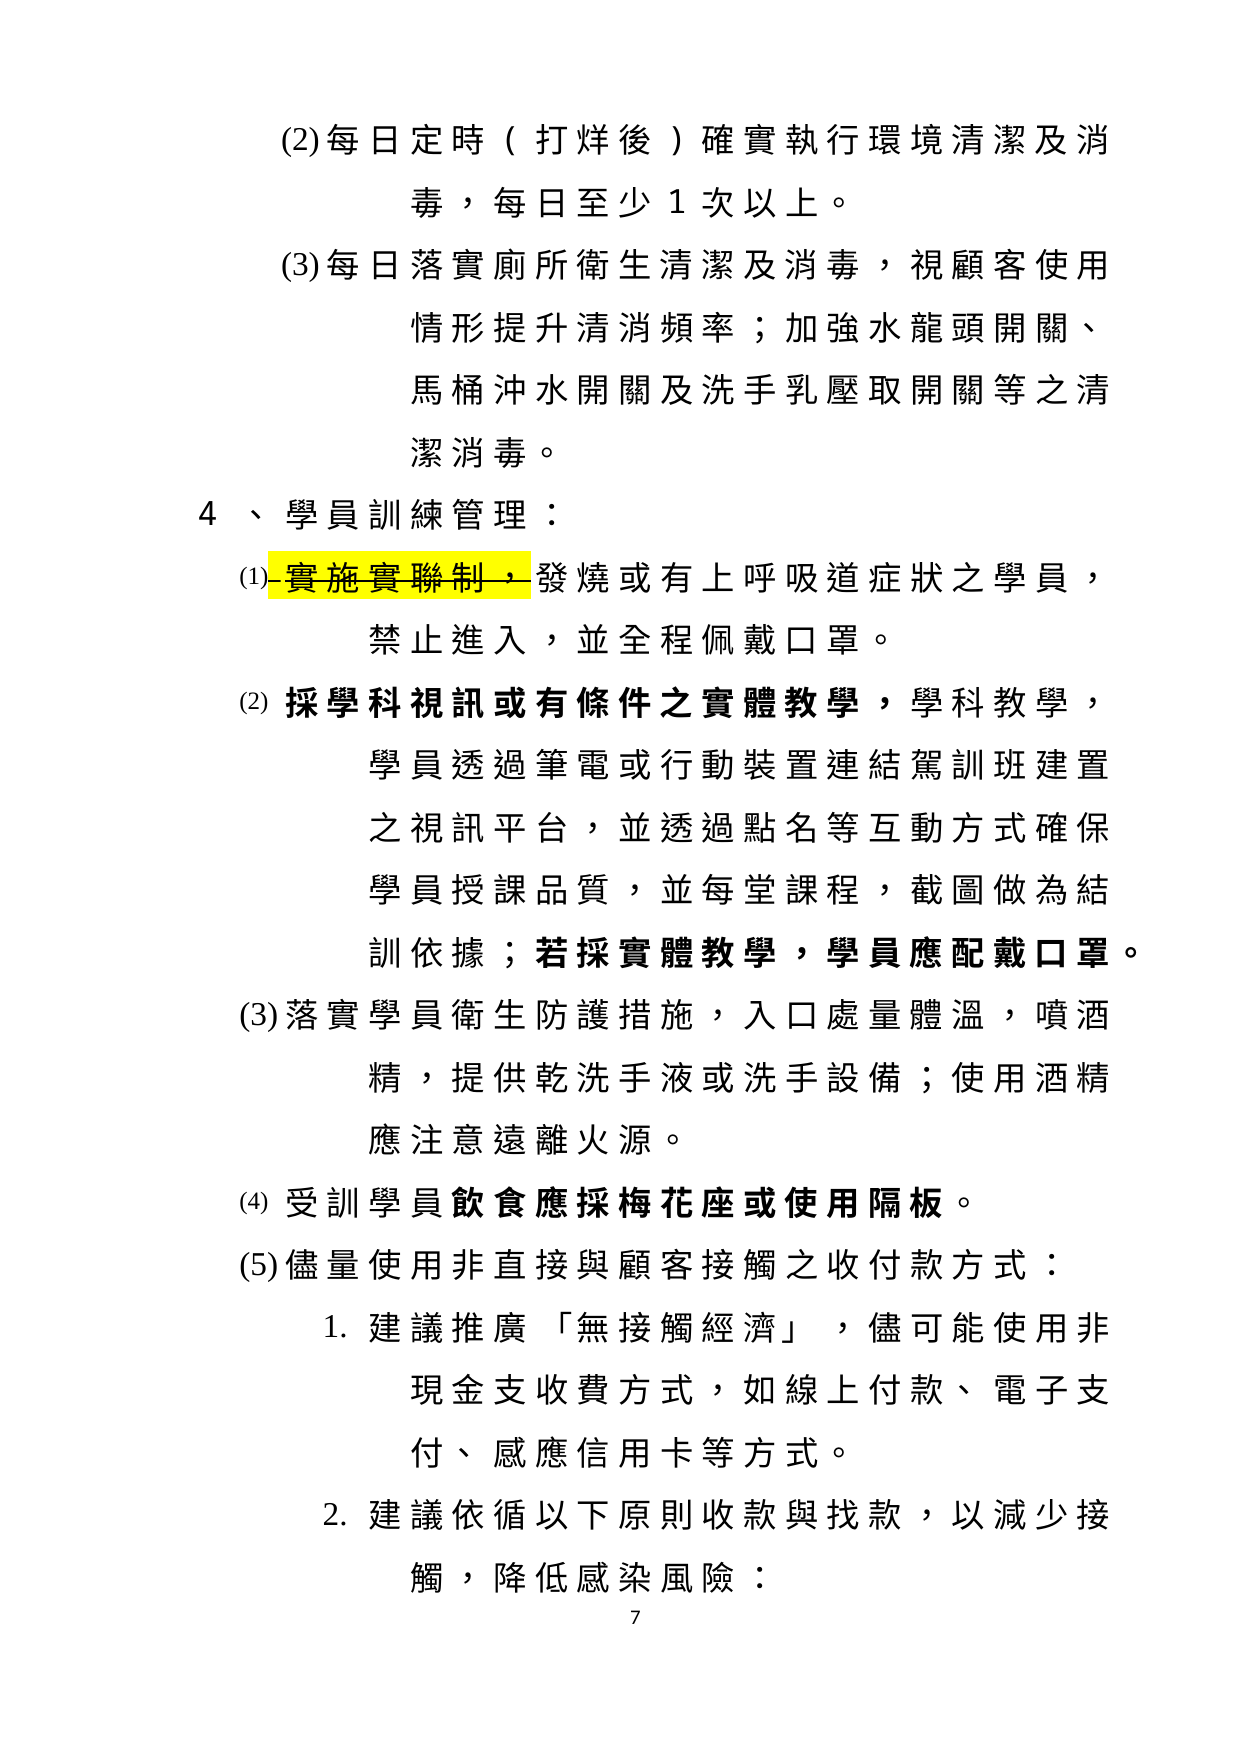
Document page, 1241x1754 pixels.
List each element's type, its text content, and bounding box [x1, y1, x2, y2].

list 每日定時(打烊後)確實執行環境清潔及消毒，每日至少1次以上。 [256, 96, 1114, 221]
list 建議依循以下原則收款與找款，以減少接觸，降低感染風險： [305, 1471, 1114, 1596]
list 採學科視訊或有條件之實體教學，學科教學，學員透過筆電或行動裝置連結駕訓班建置之視訊平台，並透過點名等互動方式確保學員授課品質，並每堂課程，截圖做為結訓依據；若採實體教學，學員應配戴口罩。 [206, 659, 1114, 971]
list 儘量使用非直接與顧客接觸之收付款方式： [206, 1221, 1114, 1284]
list 每日落實廁所衛生清潔及消毒，視顧客使用情形提升清消頻率；加強水龍頭開關、馬桶沖水開關及洗手乳壓取開關等之清潔消毒。 [256, 221, 1114, 471]
list 實施實聯制，發燒或有上呼吸道症狀之學員，禁止進入，並全程佩戴口罩。 [206, 534, 1114, 659]
list 受訓學員飲食應採梅花座或使用隔板。 [206, 1159, 1114, 1221]
list 學員訓練管理： [181, 471, 1114, 534]
list 落實學員衛生防護措施，入口處量體溫，噴酒精，提供乾洗手液或洗手設備；使用酒精應注意遠離火源。 [206, 971, 1114, 1159]
list 建議推廣「無接觸經濟」，儘可能使用非現金支收費方式，如線上付款、電子支付、感應信用卡等方式。 [305, 1284, 1114, 1471]
